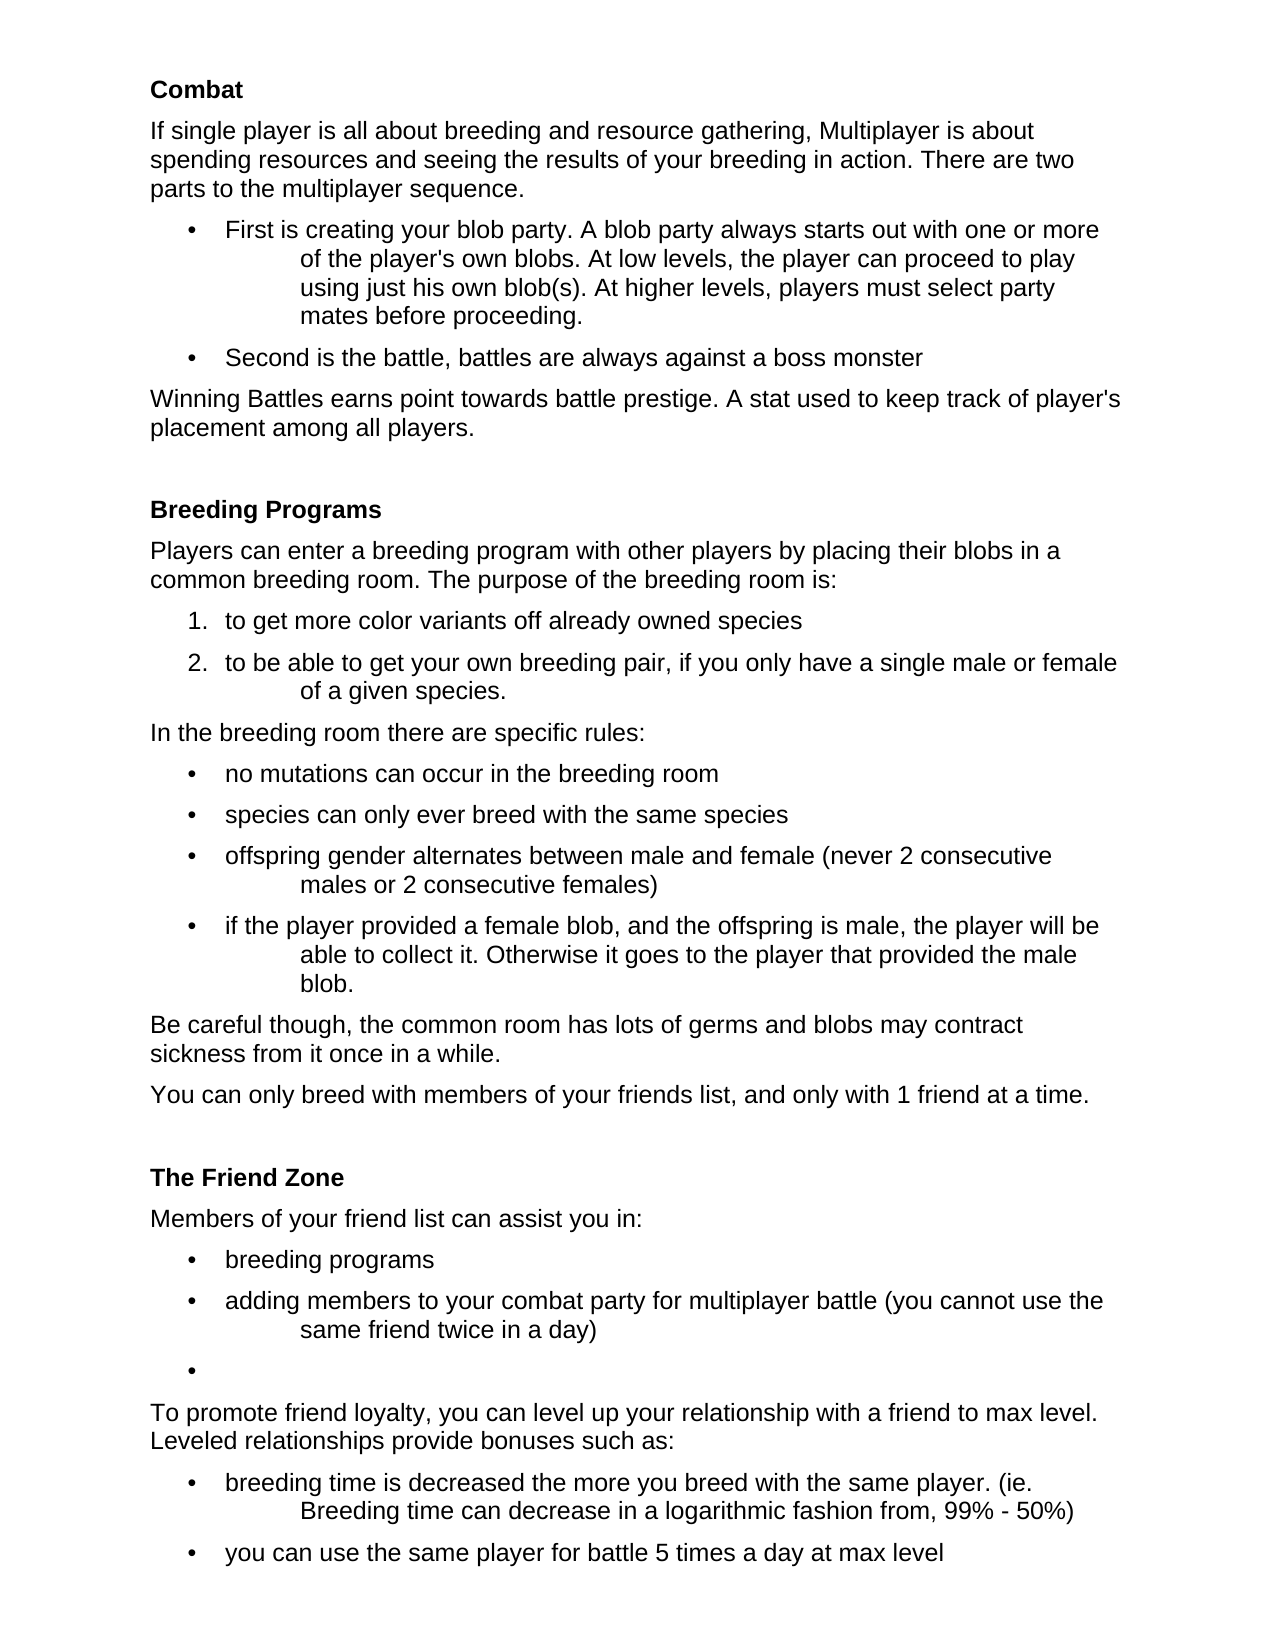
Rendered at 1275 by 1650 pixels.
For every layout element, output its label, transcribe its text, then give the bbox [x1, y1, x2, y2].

list to get more color variants off already owned species [187, 606, 1125, 635]
list offspring gender alternates between male and female (never 2 consecutive males or 2 consecutive females) [187, 841, 1125, 899]
text If single player is all about breeding and resource gathering, Multiplayer is about spending resources and seeing the results of your breeding in action. There are two parts to the multiplayer sequence. [150, 116, 1125, 202]
text Members of your friend list can assist you in: [150, 1204, 1125, 1232]
list breeding time is decreased the more you breed with the same player. (ie. Breeding time can decrease in a logarithmic fashion from, 99% - 50%) [187, 1467, 1125, 1525]
text In the breeding room there are specific rules: [150, 717, 1125, 746]
text To promote friend loyalty, you can level up your relationship with a friend to max level. Leveled relationships provide bonuses such as: [150, 1397, 1125, 1455]
list species can only ever breed with the same species [187, 800, 1125, 829]
text Players can enter a breeding program with other players by placing their blobs in a common breeding room. The purpose of the breeding room is: [150, 536, 1125, 594]
list Second is the battle, battles are always against a boss monster [187, 342, 1125, 371]
list First is creating your blob party. A blob party always starts out with one or more of the player's own blobs. At low levels, the player can proceed to play using just his own blob(s). At higher levels, players must select party mates before proceeding. [187, 215, 1125, 330]
list no mutations can occur in the breeding room [187, 759, 1125, 787]
text Winning Battles earns point towards battle prestige. A stat used to keep track of player's placement among all players. [150, 384, 1125, 441]
list adding members to your combat party for multiplayer battle (you cannot use the same friend twice in a day) [187, 1286, 1125, 1344]
text Breeding Programs [150, 495, 1125, 524]
text The Friend Zone [150, 1162, 1125, 1191]
list if the player provided a female blob, and the offspring is male, the player will be able to collect it. Otherwise it goes to the player that provided the male blob. [187, 911, 1125, 997]
text Be careful though, the common room has lots of germs and blobs may contract sickness from it once in a while. [150, 1010, 1125, 1067]
list to be able to get your own breeding pair, if you only have a single male or female of a given species. [187, 647, 1125, 705]
list you can use the same player for battle 5 times a day at max level [187, 1537, 1125, 1566]
list breeding programs [187, 1245, 1125, 1274]
text Combat [150, 75, 1125, 104]
text You can only breed with members of your friends list, and only with 1 friend at a time. [150, 1080, 1125, 1109]
